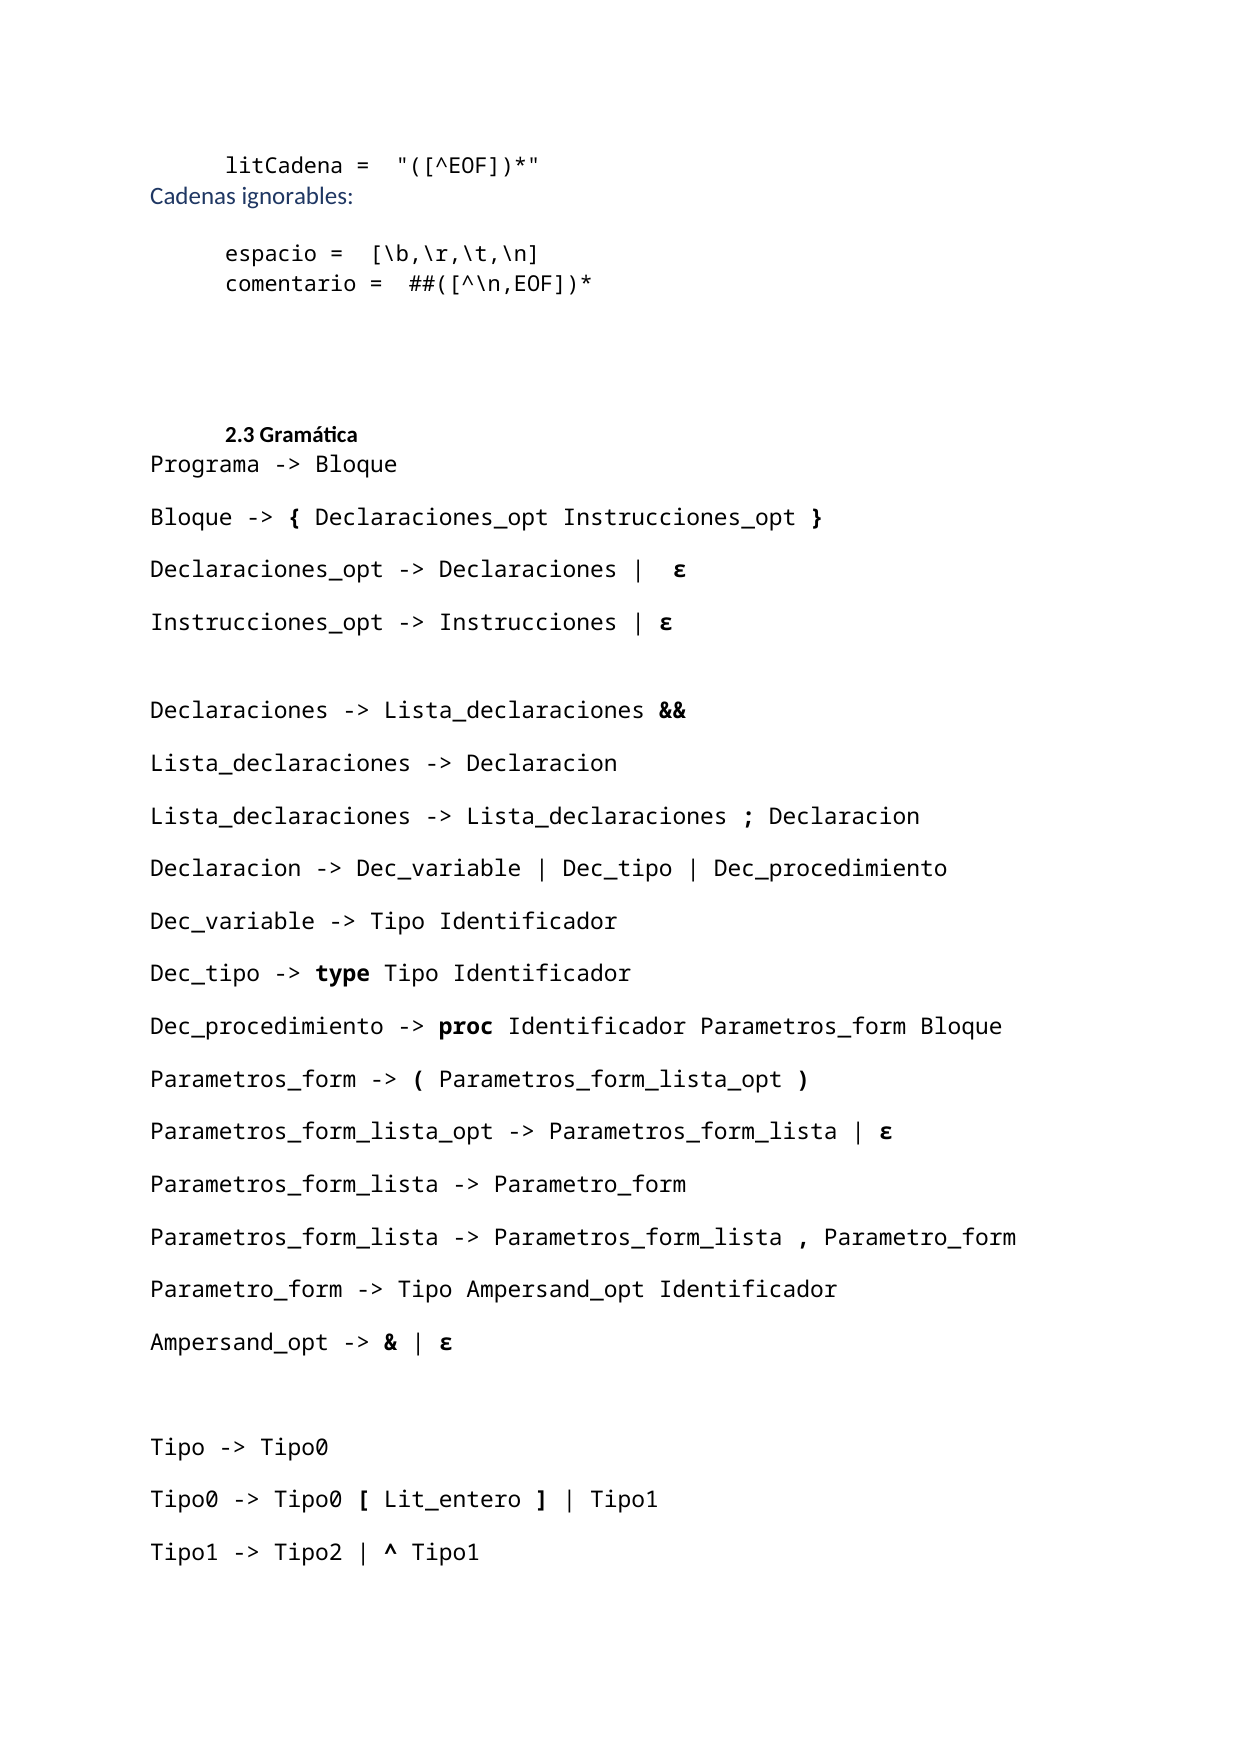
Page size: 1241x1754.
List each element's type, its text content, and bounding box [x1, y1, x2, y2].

text Programa -> Bloque [150, 448, 1090, 479]
text Dec_variable -> Tipo Identificador [150, 905, 1090, 936]
text Cadenas ignorables: [150, 180, 1090, 210]
text Dec_tipo -> type Tipo Identificador [150, 957, 1090, 989]
text Tipo0 -> Tipo0 [ Lit_entero ] | Tipo1 [150, 1483, 1090, 1515]
text Ampersand_opt -> & | ε [150, 1326, 1090, 1357]
text Bloque -> { Declaraciones_opt Instrucciones_opt } [150, 501, 1090, 532]
text Declaraciones_opt -> Declaraciones | ε [150, 553, 1090, 584]
text litCadena = "([^EOF])*" [150, 150, 1090, 180]
text Lista_declaraciones -> Declaracion [150, 747, 1090, 778]
text Dec_procedimiento -> proc Identificador Parametros_form Bloque [150, 1010, 1090, 1041]
subtitle 2.3 Gramática [150, 420, 1090, 448]
text Declaracion -> Dec_variable | Dec_tipo | Dec_procedimiento [150, 852, 1090, 883]
text Parametro_form -> Tipo Ampersand_opt Identificador [150, 1273, 1090, 1304]
text Parametros_form_lista_opt -> Parametros_form_lista | ε [150, 1115, 1090, 1146]
text Parametros_form_lista -> Parametros_form_lista , Parametro_form [150, 1220, 1090, 1252]
text Instrucciones_opt -> Instrucciones | ε [150, 606, 1090, 637]
text espacio = [\b,\r,\t,\n] comentario = ##([^\n,EOF])* [150, 210, 1090, 298]
text Parametros_form -> ( Parametros_form_lista_opt ) [150, 1063, 1090, 1094]
text Tipo -> Tipo0 [150, 1431, 1090, 1462]
text Lista_declaraciones -> Lista_declaraciones ; Declaracion [150, 799, 1090, 831]
text Parametros_form_lista -> Parametro_form [150, 1168, 1090, 1199]
text Declaraciones -> Lista_declaraciones && [150, 694, 1090, 726]
text Tipo1 -> Tipo2 | ^ Tipo1 [150, 1536, 1090, 1567]
